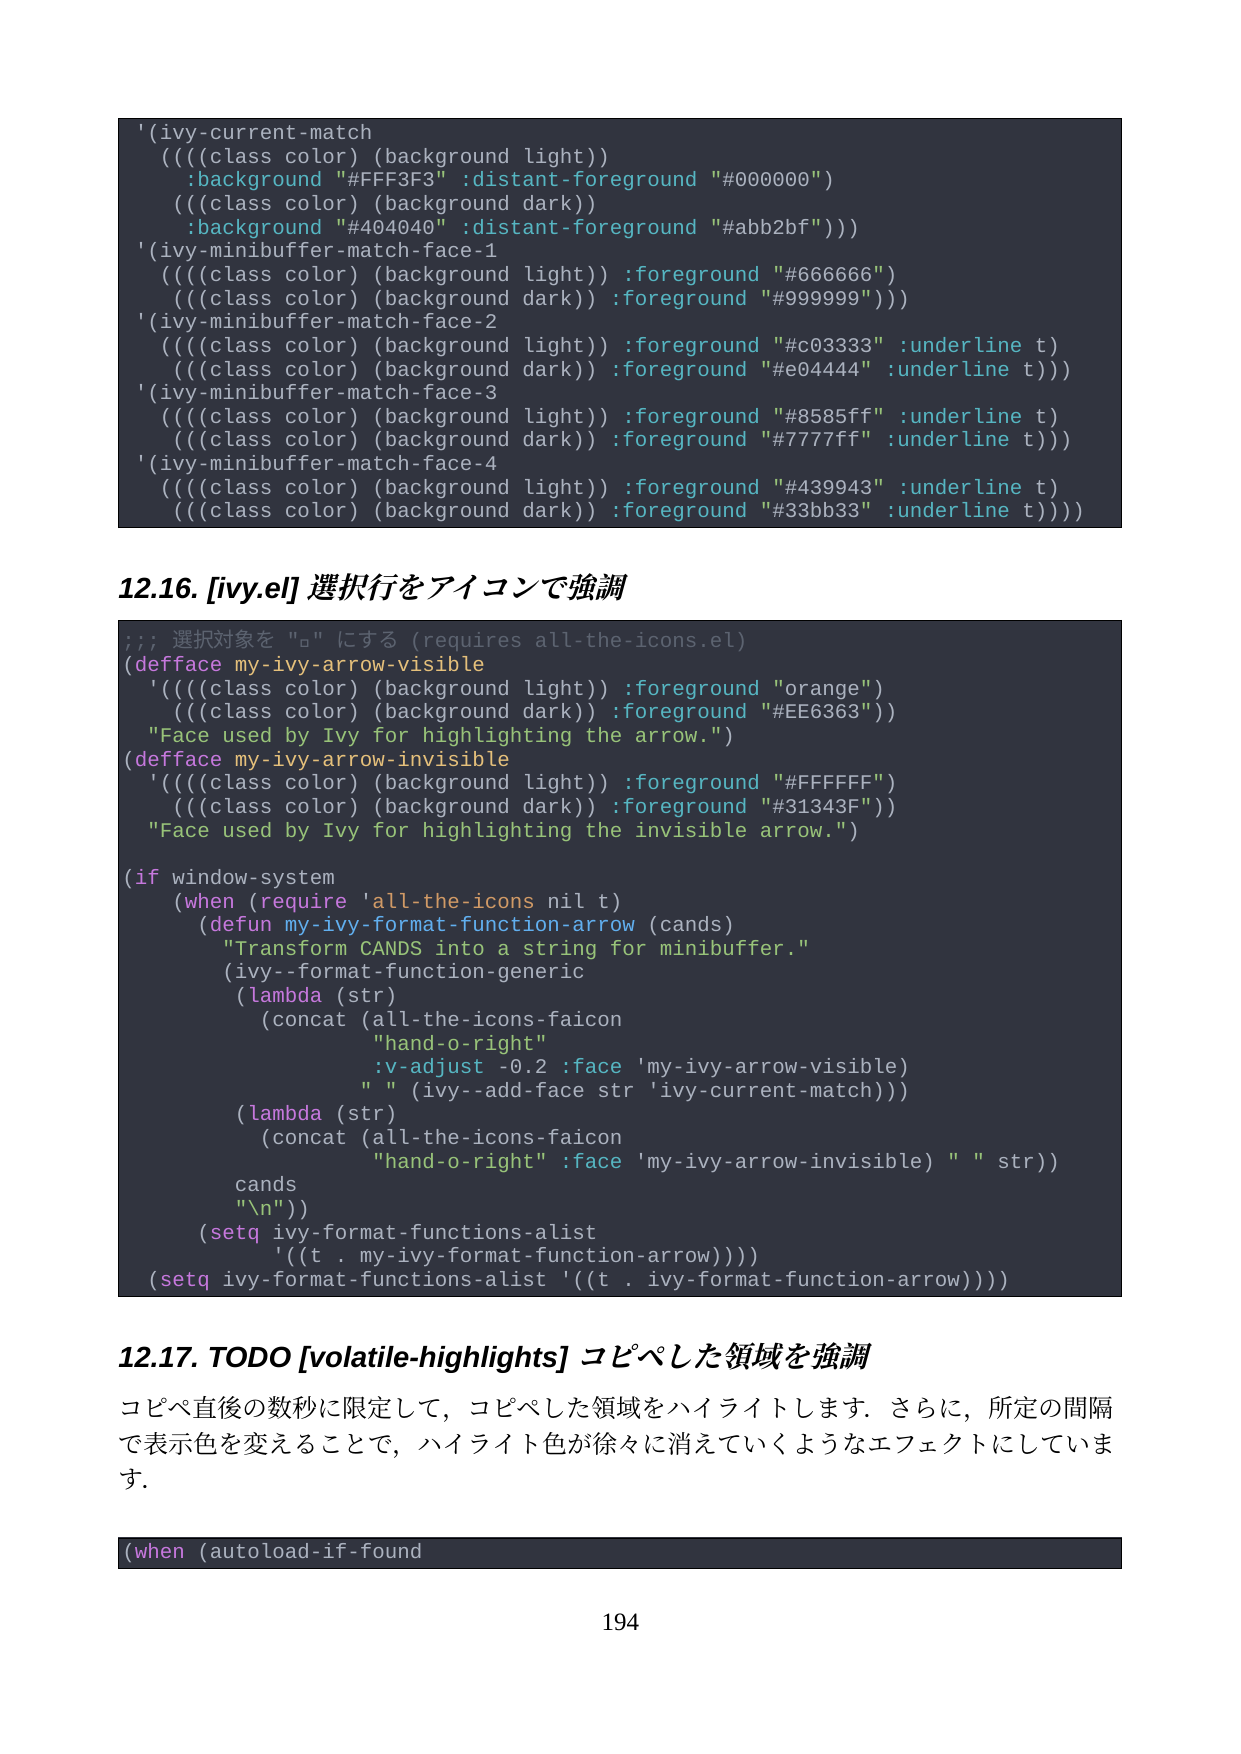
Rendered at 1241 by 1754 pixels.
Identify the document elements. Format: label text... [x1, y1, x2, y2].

text ((((class color) (background light)) :foreground "#c03333" :underline t) [119, 331, 1121, 354]
text (if window-system [119, 863, 1121, 887]
text :v-adjust -0.2 :face 'my-ivy-arrow-visible) [119, 1052, 1121, 1076]
text "hand-o-right" [119, 1028, 1121, 1052]
text '((t . my-ivy-format-function-arrow)))) [119, 1241, 1121, 1265]
text '((((class color) (background light)) :foreground "#FFFFFF") [119, 768, 1121, 792]
text cands [119, 1170, 1121, 1194]
text :background "#FFF3F3" :distant-foreground "#000000") [119, 165, 1121, 189]
text :background "#404040" :distant-foreground "#abb2bf"))) [119, 213, 1121, 236]
text (setq ivy-format-functions-alist [119, 1218, 1121, 1241]
text "Face used by Ivy for highlighting the invisible arrow.") [119, 816, 1121, 839]
text "hand-o-right" :face 'my-ivy-arrow-invisible) " " str)) [119, 1147, 1121, 1170]
text ((((class color) (background light)) :foreground "#439943" :underline t) [119, 473, 1121, 496]
text (lambda (str) [119, 1099, 1121, 1123]
text (((class color) (background dark)) :foreground "#e04444" :underline t))) [119, 354, 1121, 378]
text (defface my-ivy-arrow-invisible [119, 745, 1121, 768]
text "Face used by Ivy for highlighting the arrow.") [119, 721, 1121, 745]
text '(ivy-minibuffer-match-face-4 [119, 449, 1121, 473]
text (((class color) (background dark)) :foreground "#999999"))) [119, 284, 1121, 307]
text (((class color) (background dark)) [119, 189, 1121, 213]
text (when (require 'all-the-icons nil t) [119, 887, 1121, 910]
text (lambda (str) [119, 981, 1121, 1005]
text (ivy--format-function-generic [119, 958, 1121, 981]
text " " (ivy--add-face str 'ivy-current-match))) [119, 1076, 1121, 1099]
text ((((class color) (background light)) :foreground "#666666") [119, 260, 1121, 284]
text (concat (all-the-icons-faicon [119, 1123, 1121, 1147]
text "\n")) [119, 1194, 1121, 1218]
text "Transform CANDS into a string for minibuffer." [119, 934, 1121, 958]
text ((((class color) (background light)) :foreground "#8585ff" :underline t) [119, 402, 1121, 426]
text (((class color) (background dark)) :foreground "#7777ff" :underline t))) [119, 426, 1121, 449]
text (concat (all-the-icons-faicon [119, 1005, 1121, 1028]
text (((class color) (background dark)) :foreground "#33bb33" :underline t)))) [119, 496, 1121, 527]
text ;;; 選択対象を "" にする (requires all-the-icons.el) [119, 621, 1121, 650]
text (defface my-ivy-arrow-visible [119, 650, 1121, 674]
text '((((class color) (background light)) :foreground "orange") [119, 674, 1121, 697]
text (defun my-ivy-format-function-arrow (cands) [119, 910, 1121, 934]
text (setq ivy-format-functions-alist '((t . ivy-format-function-arrow)))) [119, 1265, 1121, 1296]
text '(ivy-current-match [119, 119, 1121, 142]
text '(ivy-minibuffer-match-face-2 [119, 307, 1121, 331]
text (((class color) (background dark)) :foreground "#31343F")) [119, 792, 1121, 816]
text '(ivy-minibuffer-match-face-1 [119, 236, 1121, 260]
text ((((class color) (background light)) [119, 142, 1121, 165]
text コピペ直後の数秒に限定して，コピペした領域をハイライトします．さらに，所定の間隔で表示色を変えることで，ハイライト色が徐々に消えていくようなエフェクトにしています． [118, 1388, 1122, 1525]
text (when (autoload-if-found [119, 1539, 1121, 1568]
text (((class color) (background dark)) :foreground "#EE6363")) [119, 697, 1121, 721]
text '(ivy-minibuffer-match-face-3 [119, 378, 1121, 402]
subtitle [ivy.el] 選択行をアイコンで強調 [118, 565, 1122, 607]
subtitle TODO [volatile-highlights] コピペした領域を強調 [118, 1334, 1122, 1376]
